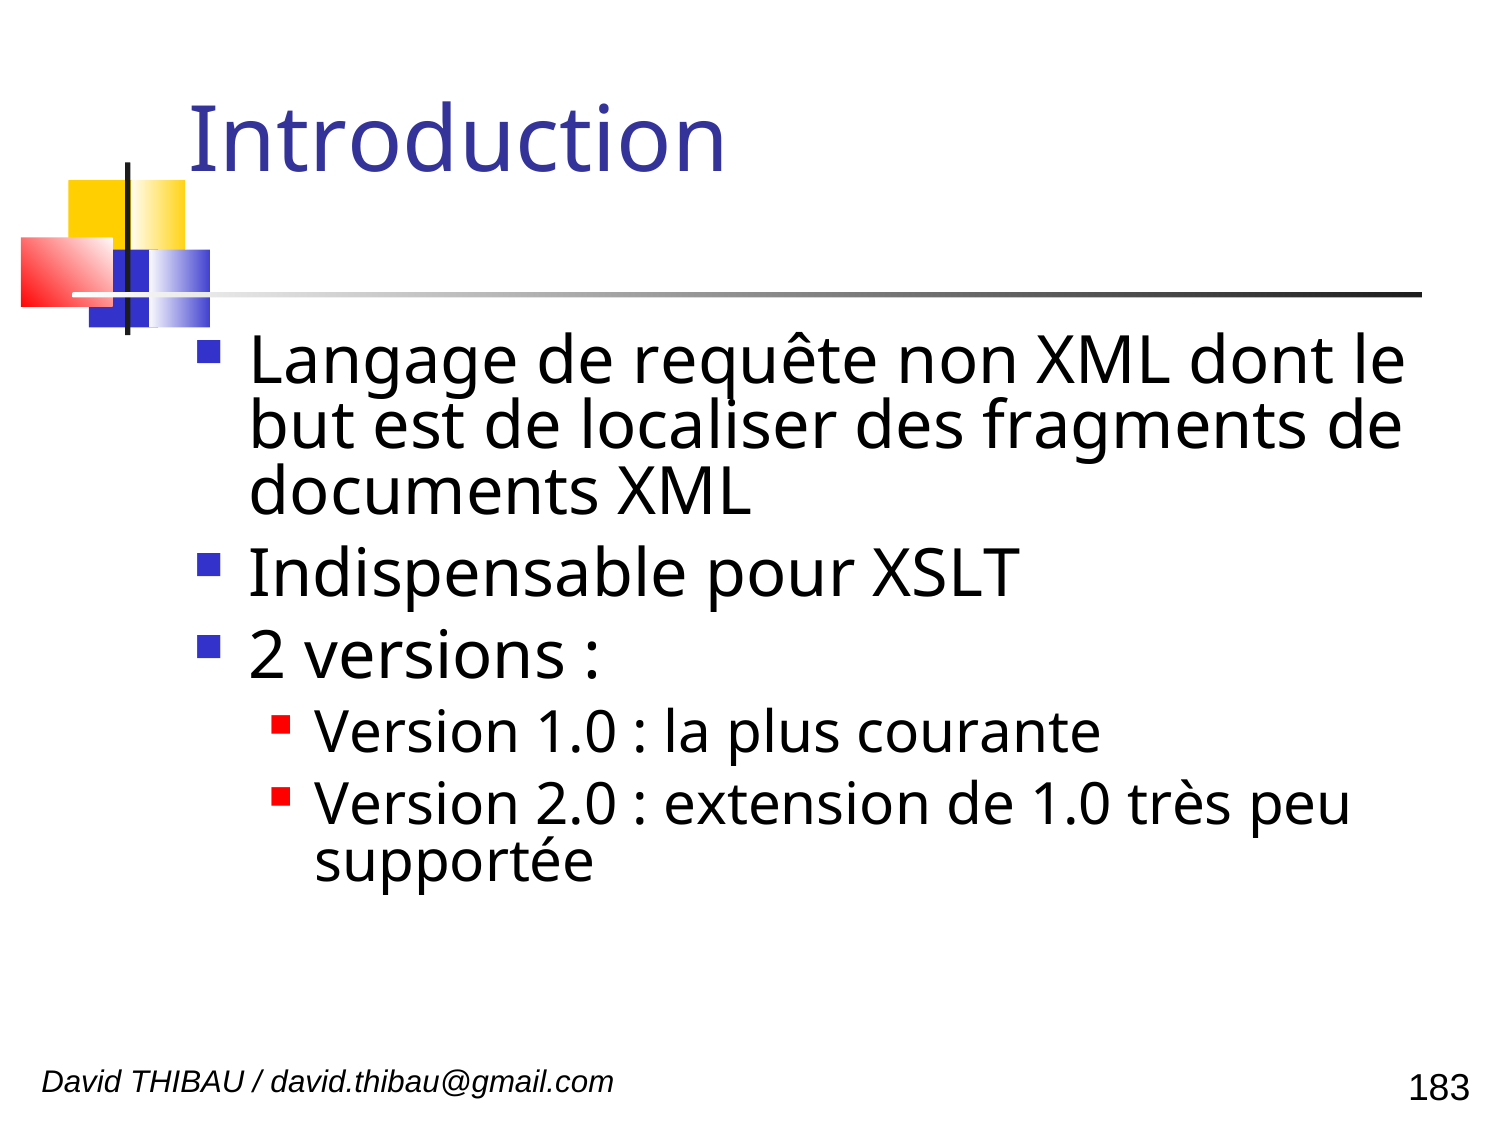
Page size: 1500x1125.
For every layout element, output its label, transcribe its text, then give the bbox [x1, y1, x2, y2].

title Introduction [188, 13, 1467, 275]
list Langage de requête non XML dont le but est de localiser des fragments de documents XML Indispensable pour XSLT 2 versions : Version 1.0 : la plus courante Version 2.0 : extension de 1.0 très peu supportée [193, 330, 1469, 1047]
